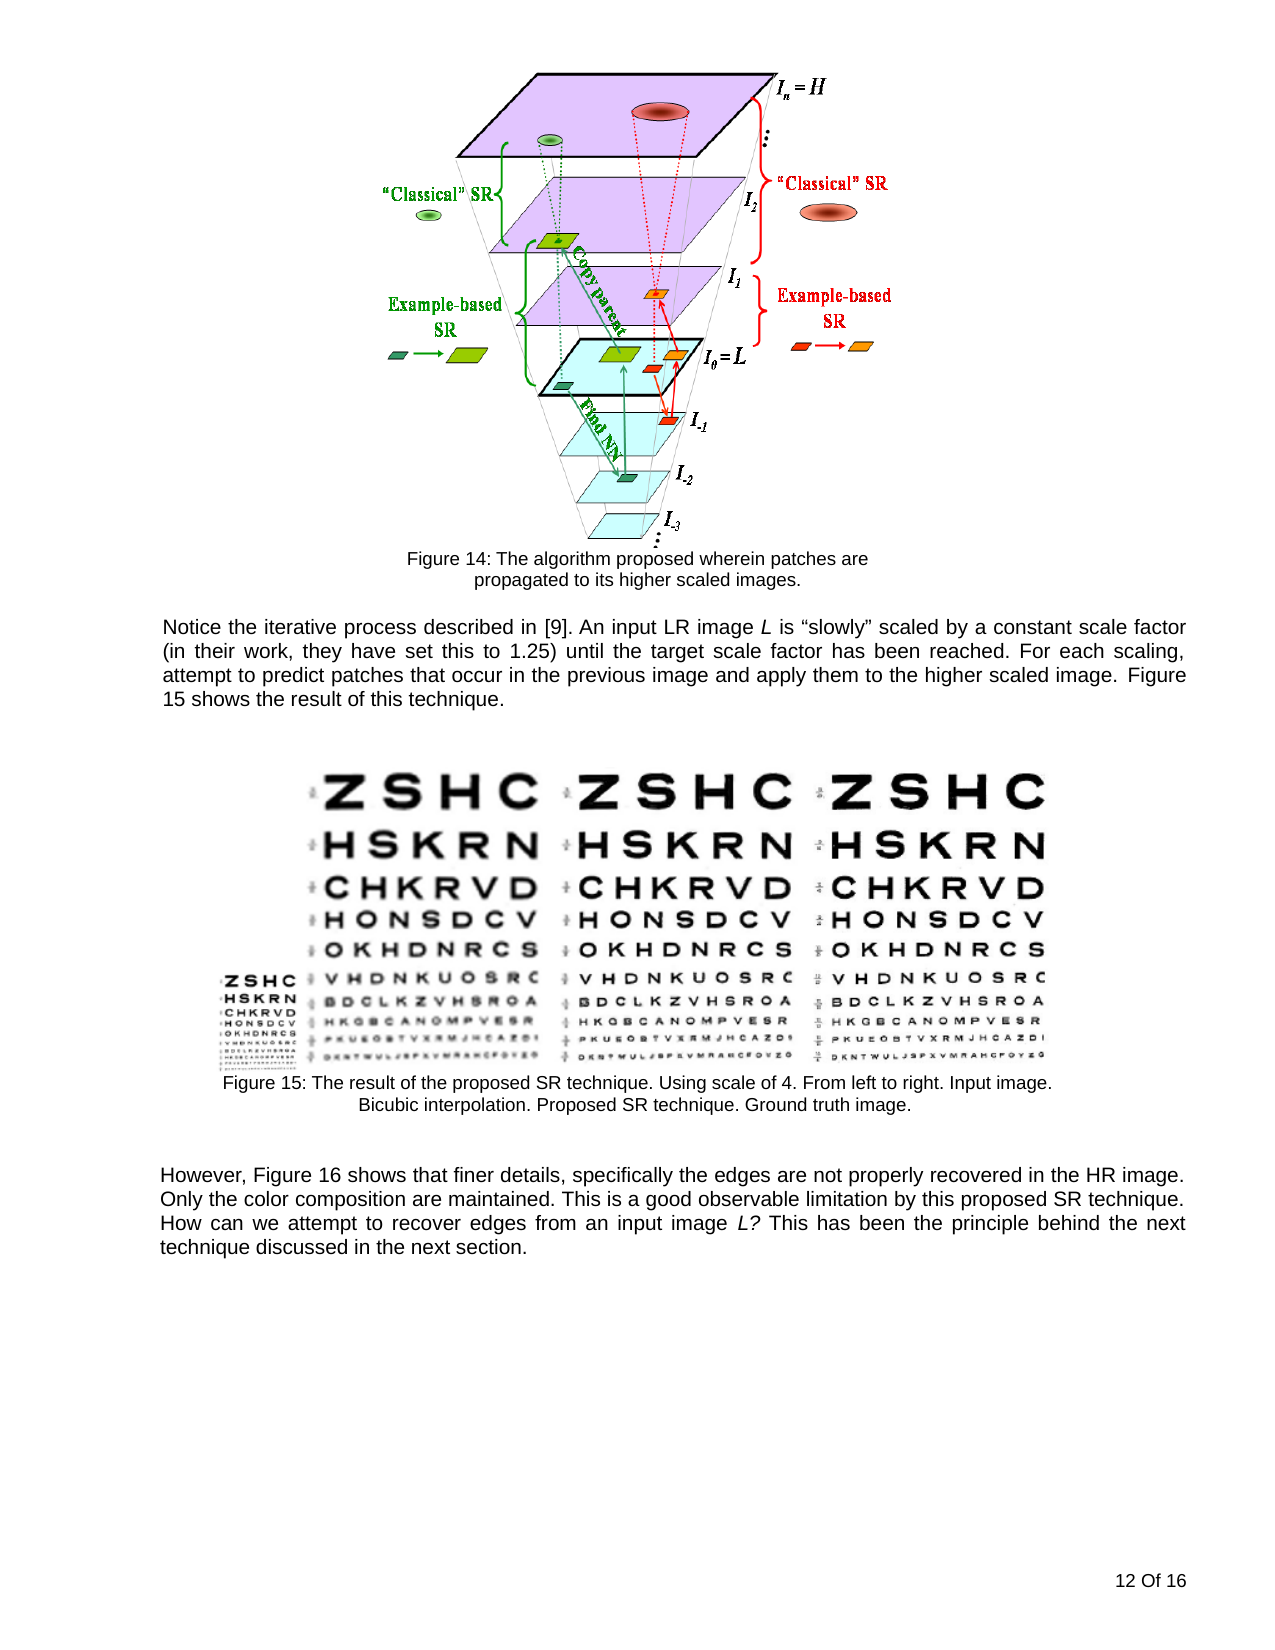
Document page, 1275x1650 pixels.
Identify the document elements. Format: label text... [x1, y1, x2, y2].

text Notice the iterative process described in [9]. An input LR image L is “slowly” scaled by a constant scale factor (in their work, they have set this to 1.25) until the target scale factor has been reached. For each scaling, attempt to predict patches that occur in the previous image and apply them to the higher scaled image. Figure 15 shows the result of this technique. [162, 614, 1186, 710]
picture [215, 746, 1060, 1072]
text However, Figure 16 shows that finer details, specifically the edges are not properly recovered in the HR image. Only the color composition are maintained. This is a good observable limitation by this proposed SR technique. How can we attempt to recover edges from an input image L? This has been the principle behind the next technique discussed in the next section. [160, 1163, 1186, 1259]
text Figure 15: The result of the proposed SR technique. Using scale of 4. From left to right. Input image. Bicubic interpolation. Proposed SR technique. Ground truth image. [216, 1072, 1059, 1115]
text Figure 14: The algorithm proposed wherein patches are propagated to its higher scaled images. [380, 548, 895, 591]
